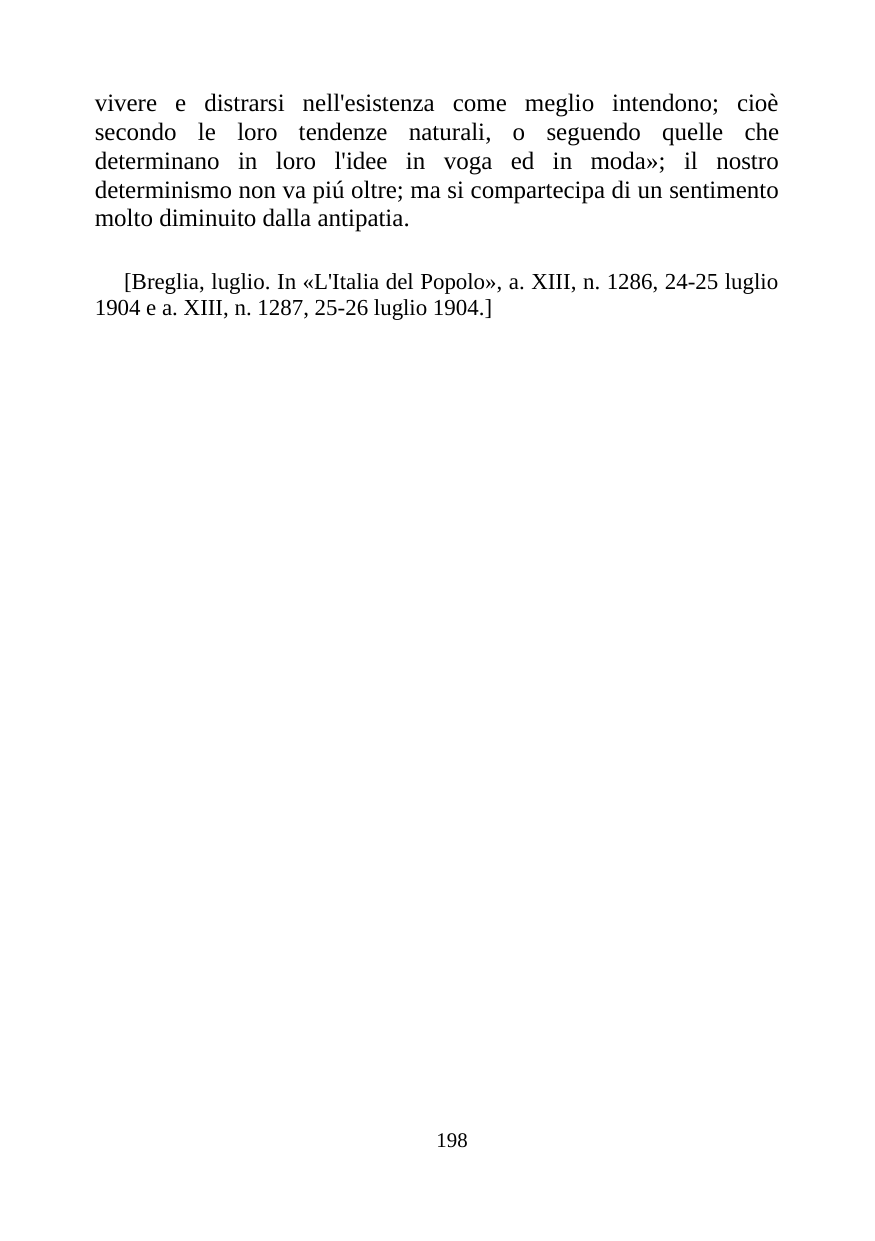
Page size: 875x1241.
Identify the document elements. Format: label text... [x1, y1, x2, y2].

text vivere e distrarsi nell'esistenza come meglio intendono; cioè secondo le loro tendenze naturali, o seguendo quelle che determinano in loro l'idee in voga ed in moda»; il nostro determinismo non va piú oltre; ma si compartecipa di un sentimento molto diminuito dalla antipatia. [94, 88, 779, 232]
text [Breglia, luglio. In «L'Italia del Popolo», a. XIII, n. 1286, 24-25 luglio 1904 e a. XIII, n. 1287, 25-26 luglio 1904.] [94, 268, 779, 320]
